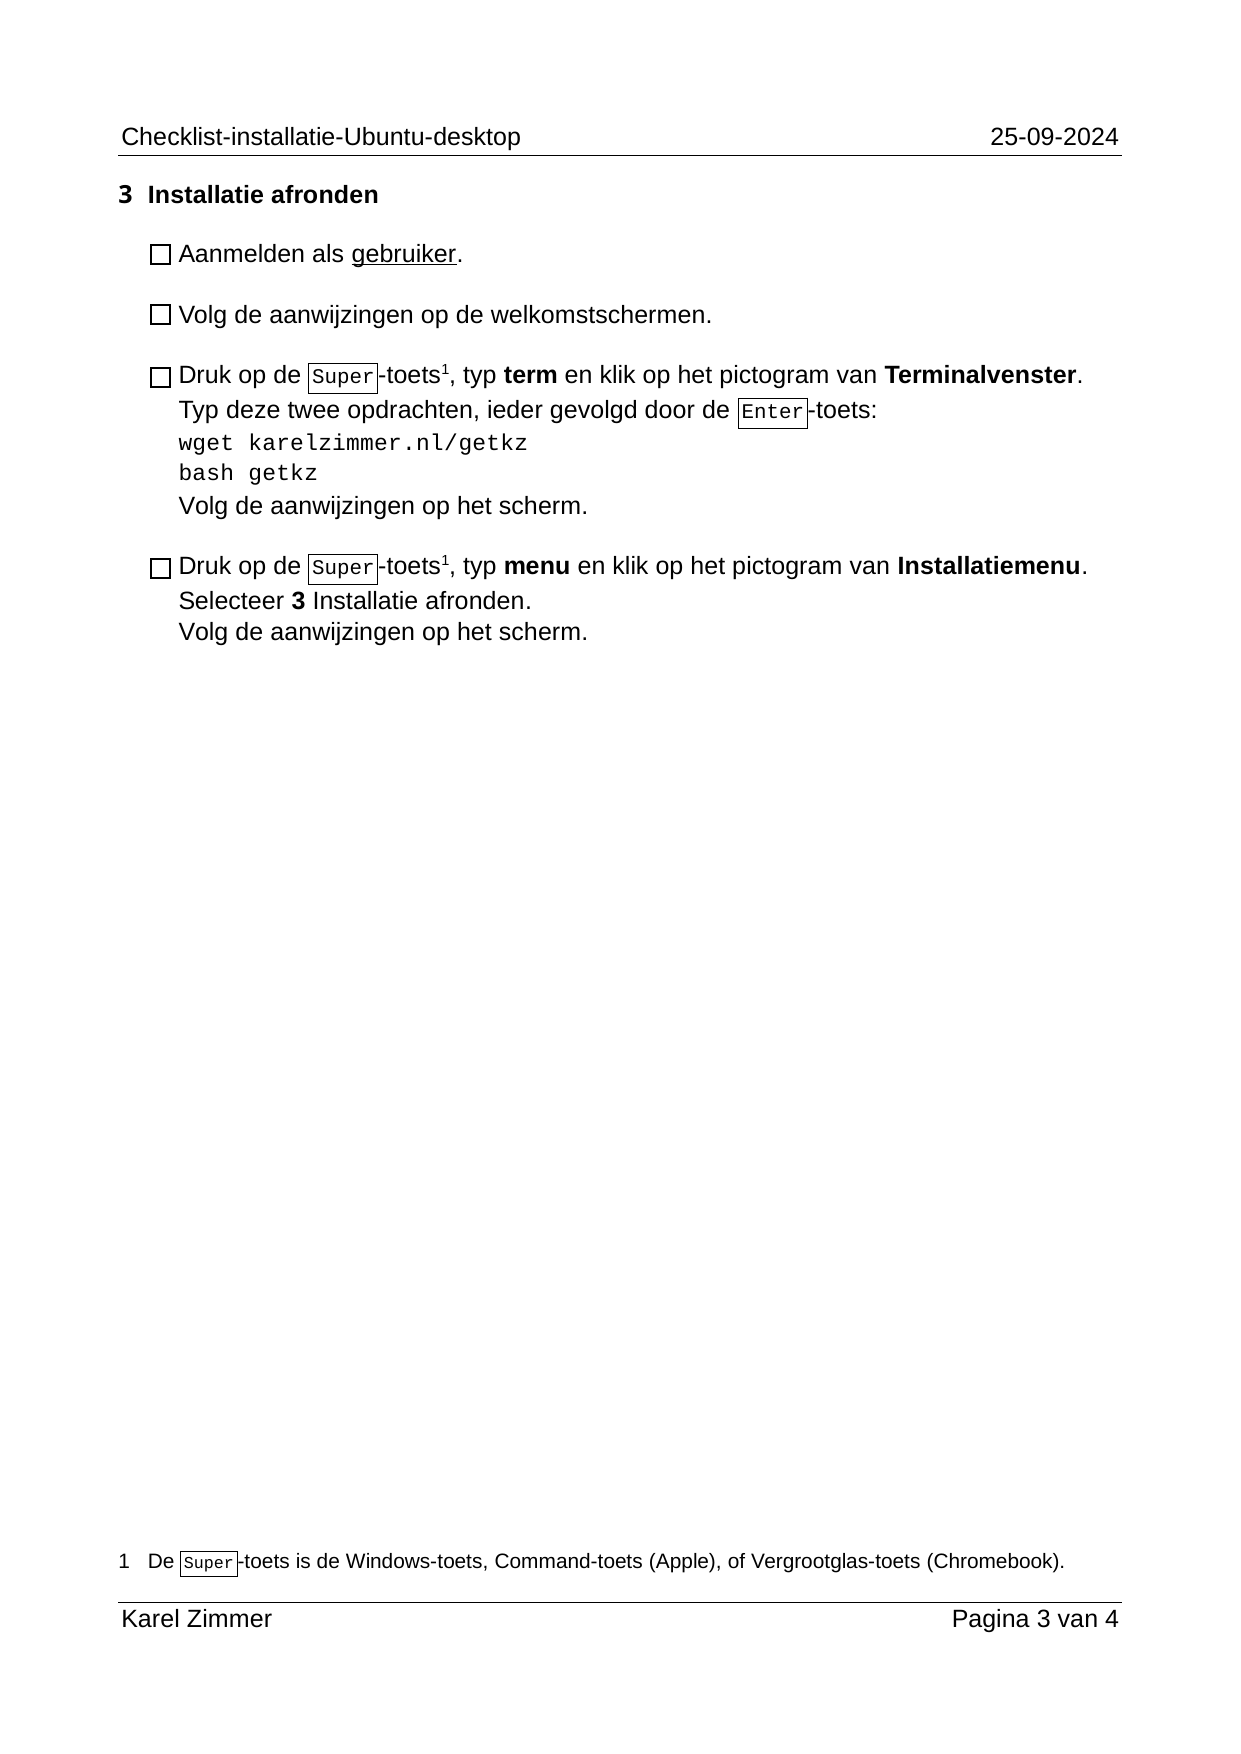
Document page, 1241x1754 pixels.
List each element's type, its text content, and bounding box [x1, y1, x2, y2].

table_cell [142, 551, 177, 586]
table_cell [177, 269, 1122, 300]
table_cell [142, 430, 177, 460]
table_cell [118, 521, 142, 551]
table_cell [142, 491, 177, 521]
table_cell Druk op de Super-toets1, typ menu en klik op het pictogram van Installatiemenu. [177, 551, 1122, 586]
table_cell [118, 430, 142, 460]
table_cell [142, 586, 177, 616]
table_cell [142, 360, 177, 395]
table_cell Typ deze twee opdrachten, ieder gevolgd door de Enter-toets: [177, 395, 1122, 430]
table_cell [142, 395, 177, 430]
table_cell [118, 360, 142, 395]
table_cell [142, 300, 177, 330]
table_header [142, 239, 177, 269]
table_cell [118, 551, 142, 586]
table_cell [177, 521, 1122, 551]
table_cell Druk op de Super-toets, typ term en klik op het pictogram van Terminalvenster. [177, 360, 1122, 395]
table_header Aanmelden als gebruiker. [177, 239, 1122, 269]
table_cell [118, 330, 142, 360]
table_cell [177, 330, 1122, 360]
table_cell Selecteer 3 Installatie afronden. [177, 586, 1122, 616]
table_cell [118, 586, 142, 616]
table_cell [118, 395, 142, 430]
table_cell [118, 460, 142, 491]
table_cell [142, 616, 177, 647]
table_cell [142, 521, 177, 551]
table_header [118, 239, 142, 269]
table_cell Volg de aanwijzingen op het scherm. [177, 616, 1122, 647]
table_cell [142, 460, 177, 491]
table_cell [118, 269, 142, 300]
table_cell [142, 330, 177, 360]
table_cell [118, 616, 142, 647]
table_cell bash getkz [177, 460, 1122, 491]
list Installatie afronden [118, 177, 1122, 211]
table_cell Volg de aanwijzingen op de welkomstschermen. [177, 300, 1122, 330]
table_cell [118, 491, 142, 521]
table_cell [118, 300, 142, 330]
table_cell [142, 269, 177, 300]
table_cell wget karelzimmer.nl/getkz [177, 430, 1122, 460]
table_cell Volg de aanwijzingen op het scherm. [177, 491, 1122, 521]
